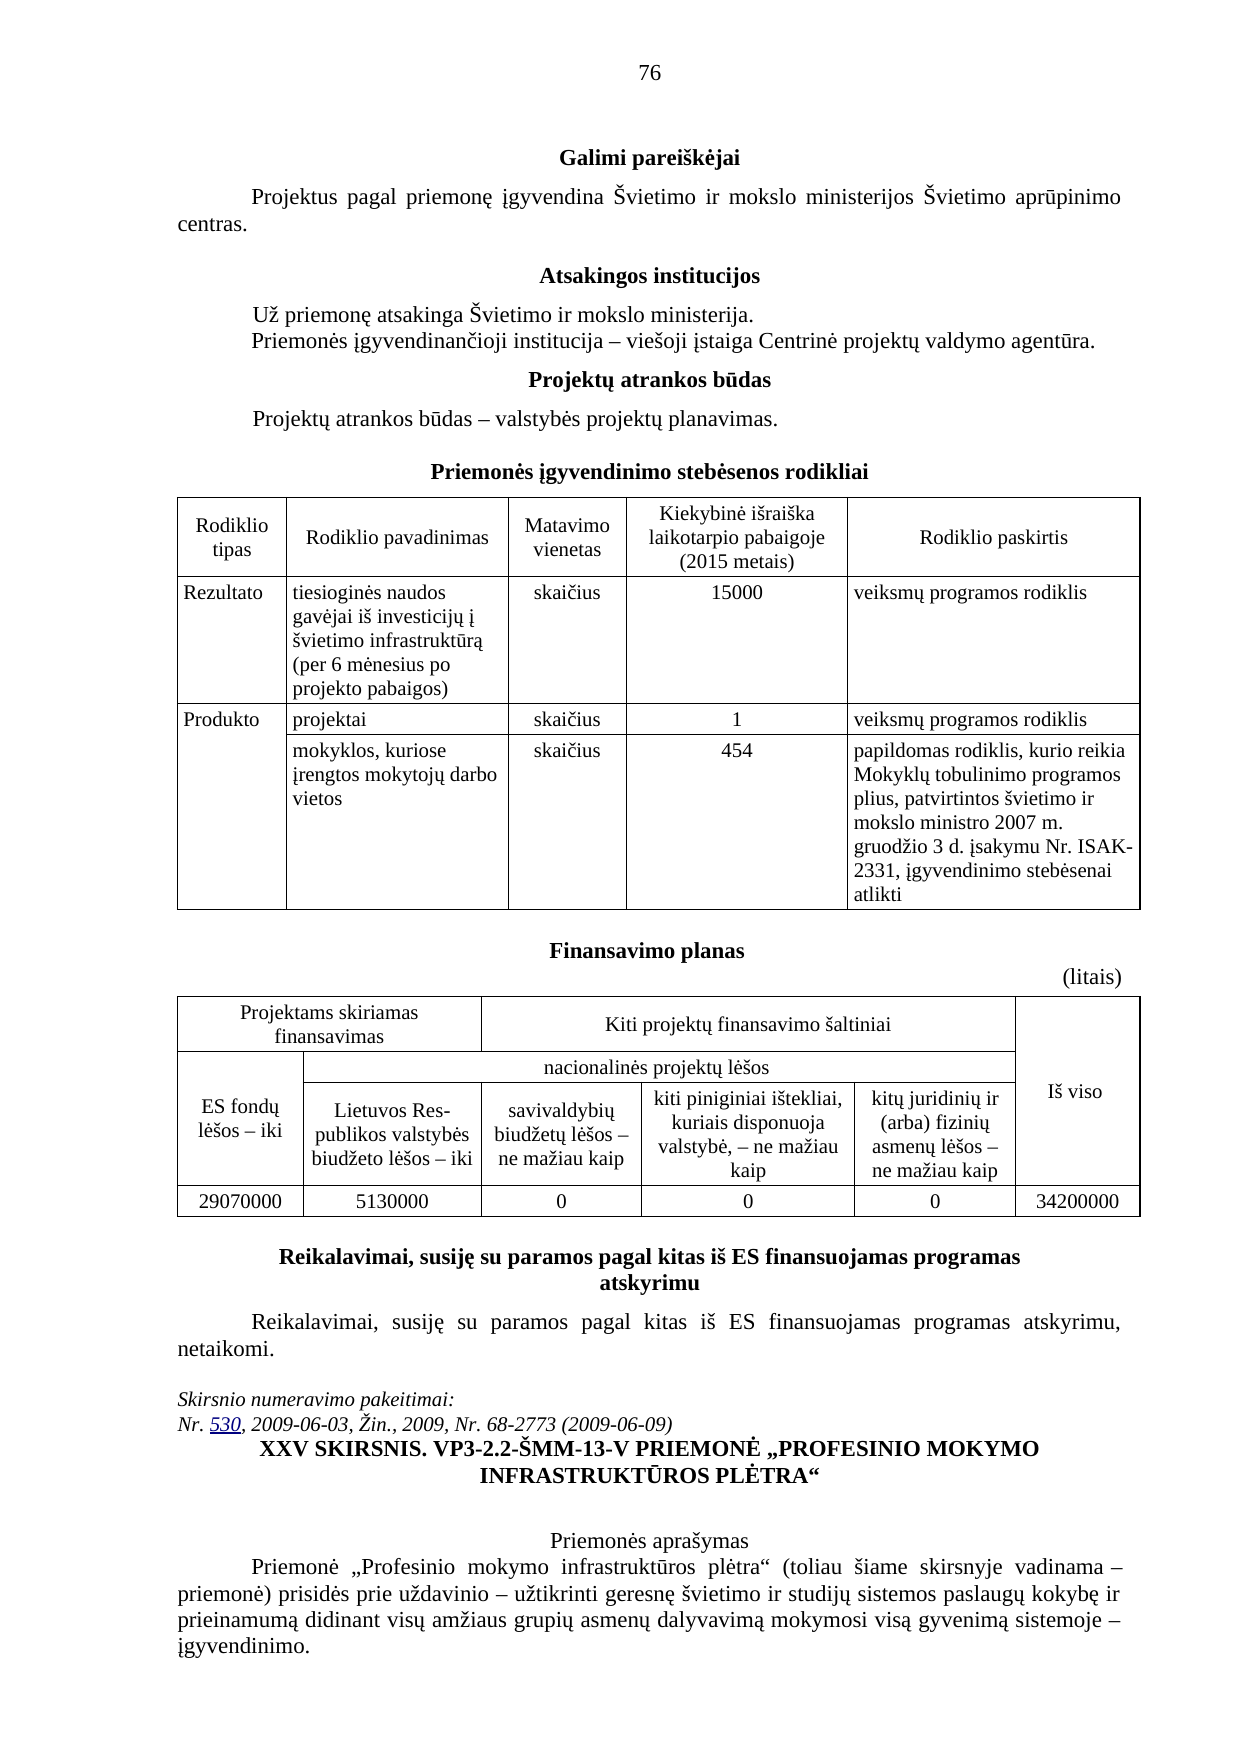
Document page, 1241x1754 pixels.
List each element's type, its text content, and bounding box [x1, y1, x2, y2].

table_cell 454 [627, 735, 847, 909]
table_header Rodiklio tipas [178, 498, 286, 576]
text XXV SKIRSNIS. VP3-2.2-ŠMM-13-V PRIEMONĖ „PROFESINIO MOKYMO INFRASTRUKTŪROS PLĖTRA“ [177, 1436, 1122, 1488]
table_cell papildomas rodiklis, kurio reikia Mokyklų tobulinimo programos plius, patvirtintos švietimo ir mokslo ministro 2007 m. gruodžio 3 d. įsakymu Nr. ISAK-2331, įgyvendinimo stebėsenai atlikti [848, 735, 1139, 909]
table_cell nacionalinės projektų lėšos [304, 1052, 1015, 1082]
text Priemonės įgyvendinančioji institucija – viešoji įstaiga Centrinė projektų valdymo agentūra. [177, 328, 1122, 354]
table_cell veiksmų programos rodiklis [848, 704, 1139, 734]
table_cell ES fondų lėšos – iki [178, 1052, 303, 1185]
table_cell kiti piniginiai ištekliai, kuriais disponuoja valstybė, – ne mažiau kaip [642, 1083, 854, 1185]
table_header Rodiklio pavadinimas [287, 498, 508, 576]
table_cell skaičius [509, 577, 626, 703]
text Projektų atrankos būdas [177, 366, 1122, 393]
table_header Kiti projektų finansavimo šaltiniai [482, 997, 1015, 1051]
text Atsakingos institucijos [177, 262, 1122, 289]
text Reikalavimai, susiję su paramos pagal kitas iš ES finansuojamas programas atskyrimu, netaikomi. [177, 1308, 1122, 1361]
table_cell 0 [855, 1186, 1015, 1216]
table_cell skaičius [509, 735, 626, 909]
table_cell 1 [627, 704, 847, 734]
text Galimi pareiškėjai [177, 144, 1122, 171]
text Priemonė „Profesinio mokymo infrastruktūros plėtra“ (toliau šiame skirsnyje vadinama – priemonė) prisidės prie uždavinio – užtikrinti geresnę švietimo ir studijų sistemos paslaugų kokybę ir prieinamumą didinant visų amžiaus grupių asmenų dalyvavimą mokymosi visą gyvenimą sistemoje – įgyvendinimo. [177, 1553, 1122, 1659]
table_cell 15000 [627, 577, 847, 703]
text (litais) [177, 963, 1122, 989]
table_cell skaičius [509, 704, 626, 734]
text Reikalavimai, susiję su paramos pagal kitas iš ES finansuojamas programas atskyrimu [177, 1243, 1122, 1296]
table_cell 34200000 [1016, 1186, 1139, 1216]
table_header Kiekybinė išraiška laikotarpio pabaigoje (2015 metais) [627, 498, 847, 576]
table_cell 0 [482, 1186, 641, 1216]
text Projektų atrankos būdas – valstybės projektų planavimas. [215, 405, 1122, 432]
text Priemonės įgyvendinimo stebėsenos rodikliai [177, 458, 1122, 484]
table_header Projektams skiriamas finansavimas [178, 997, 481, 1051]
text Priemonės aprašymas [177, 1527, 1122, 1553]
text Finansavimo planas [177, 937, 1122, 963]
table_header Iš viso [1016, 997, 1139, 1185]
table_header Rodiklio paskirtis [848, 498, 1139, 576]
table_cell kitų juridinių ir (arba) fizinių asmenų lėšos – ne mažiau kaip [855, 1083, 1015, 1185]
text Projektus pagal priemonę įgyvendina Švietimo ir mokslo ministerijos Švietimo aprūpinimo centras. [177, 183, 1122, 236]
table_cell 29070000 [178, 1186, 303, 1216]
table_cell 0 [642, 1186, 854, 1216]
table_cell Rezultato [178, 577, 286, 703]
table_cell tiesioginės naudos gavėjai iš investicijų į švietimo infrastruktūrą (per 6 mėnesius po projekto pabaigos) [287, 577, 508, 703]
text Skirsnio numeravimo pakeitimai: [177, 1387, 1122, 1411]
table_header Matavimo vienetas [509, 498, 626, 576]
table_cell mokyklos, kuriose įrengtos mokytojų darbo vietos [287, 735, 508, 909]
table_cell Lietuvos Res­publikos valsty­bės biudžeto lėšos – iki [304, 1083, 481, 1185]
text Už priemonę atsakinga Švietimo ir mokslo ministerija. [177, 301, 1122, 328]
table_cell Produkto [178, 704, 286, 909]
table_cell projektai [287, 704, 508, 734]
table_cell 5130000 [304, 1186, 481, 1216]
table_cell savivaldybių biudžetų lėšos – ne mažiau kaip [482, 1083, 641, 1185]
text Nr. 530, 2009-06-03, Žin., 2009, Nr. 68-2773 (2009-06-09) [177, 1411, 1122, 1436]
table_cell veiksmų programos rodiklis [848, 577, 1139, 703]
